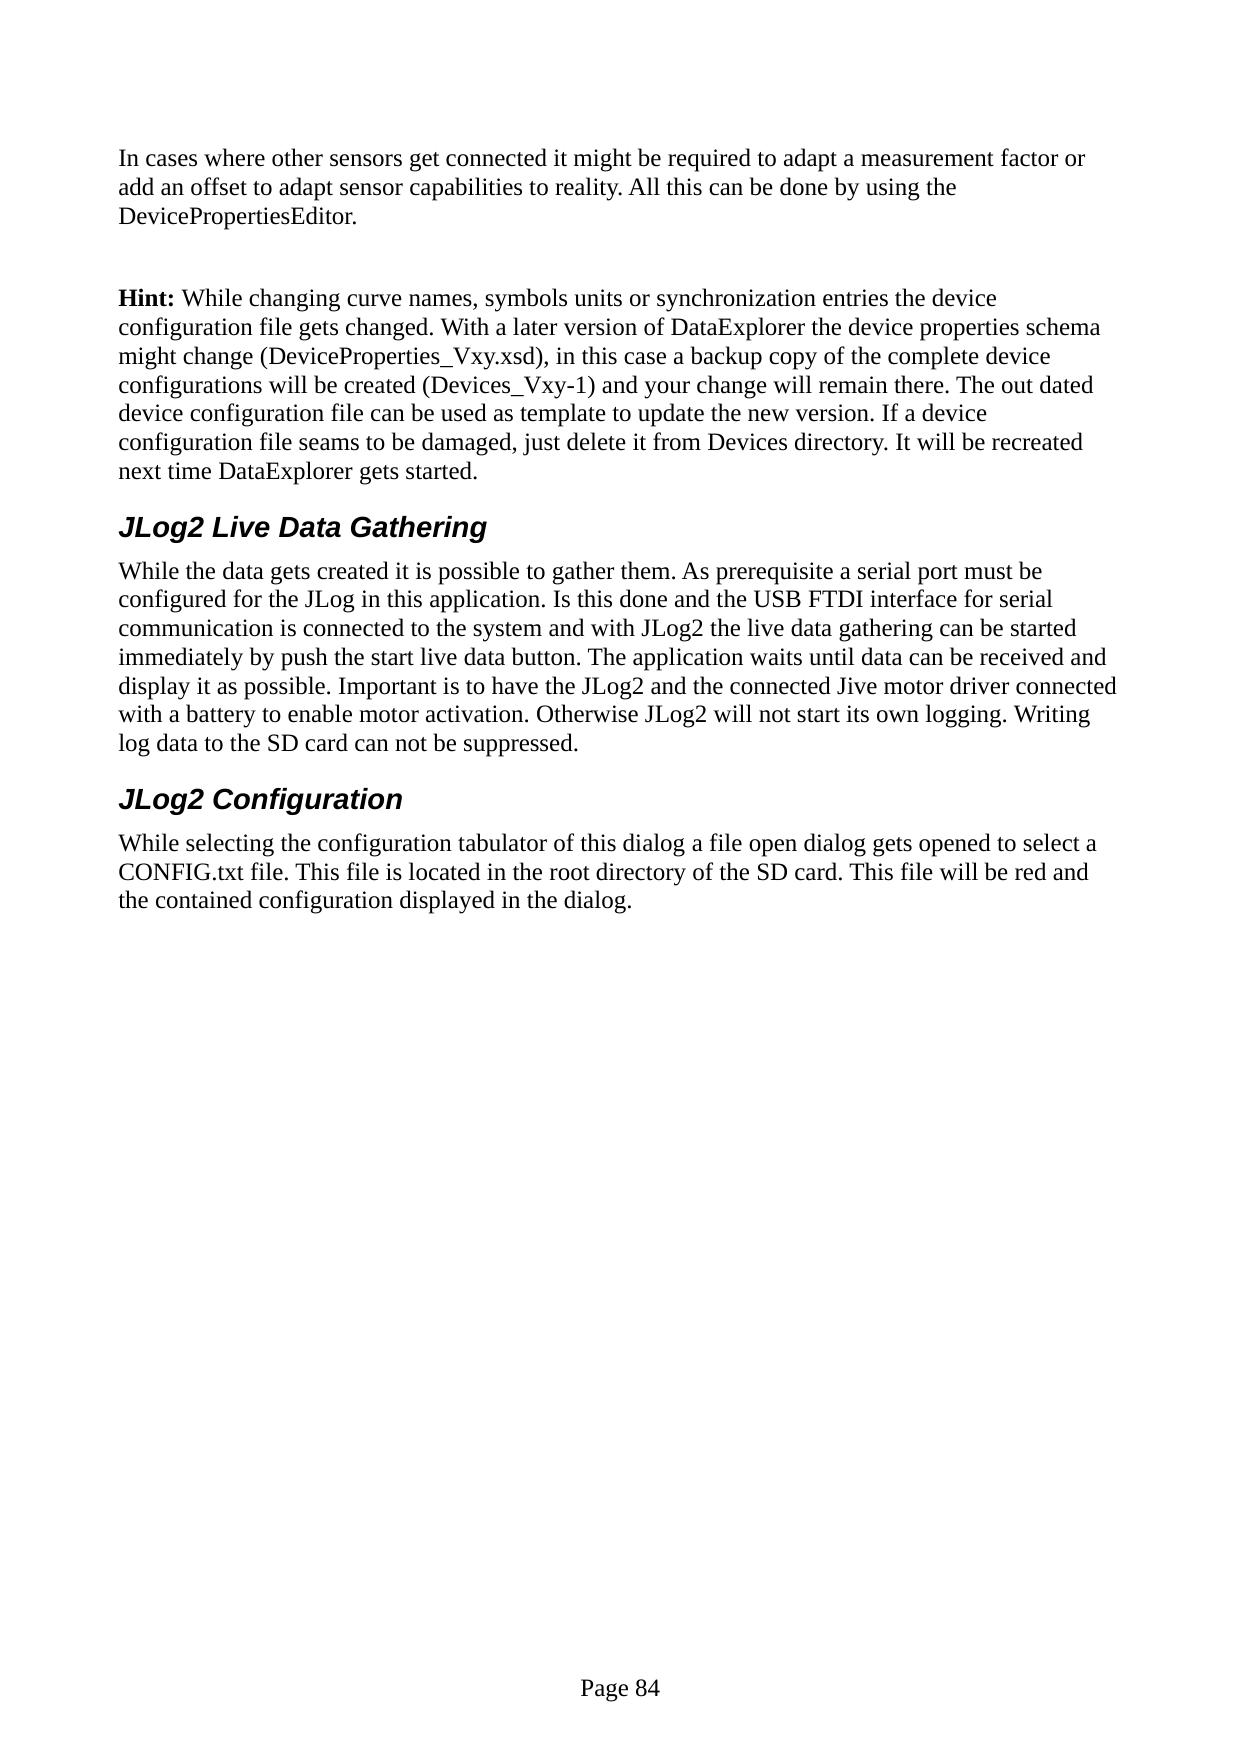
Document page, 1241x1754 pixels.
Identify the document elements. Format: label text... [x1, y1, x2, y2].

text Hint: While changing curve names, symbols units or synchronization entries the device configuration file gets changed. With a later version of DataExplorer the device properties schema might change (DeviceProperties_Vxy.xsd), in this case a backup copy of the complete device configurations will be created (Devices_Vxy-1) and your change will remain there. The out dated device configuration file can be used as template to update the new version. If a device configuration file seams to be damaged, just delete it from Devices directory. It will be recreated next time DataExplorer gets started. [118, 283, 1122, 485]
subtitle JLog2 Configuration [118, 782, 1122, 816]
text While selecting the configuration tabulator of this dialog a file open dialog gets opened to select a CONFIG.txt file. This file is located in the root directory of the SD card. This file will be red and the contained configuration displayed in the dialog. [118, 828, 1122, 914]
text In cases where other sensors get connected it might be required to adapt a measurement factor or add an offset to adapt sensor capabilities to reality. All this can be done by using the DevicePropertiesEditor. [118, 143, 1122, 230]
subtitle JLog2 Live Data Gathering [118, 510, 1122, 543]
text While the data gets created it is possible to gather them. As prerequisite a serial port must be configured for the JLog in this application. Is this done and the USB FTDI interface for serial communication is connected to the system and with JLog2 the live data gathering can be started immediately by push the start live data button. The application waits until data can be received and display it as possible. Important is to have the JLog2 and the connected Jive motor driver connected with a battery to enable motor activation. Otherwise JLog2 will not start its own logging. Writing log data to the SD card can not be suppressed. [118, 556, 1122, 757]
